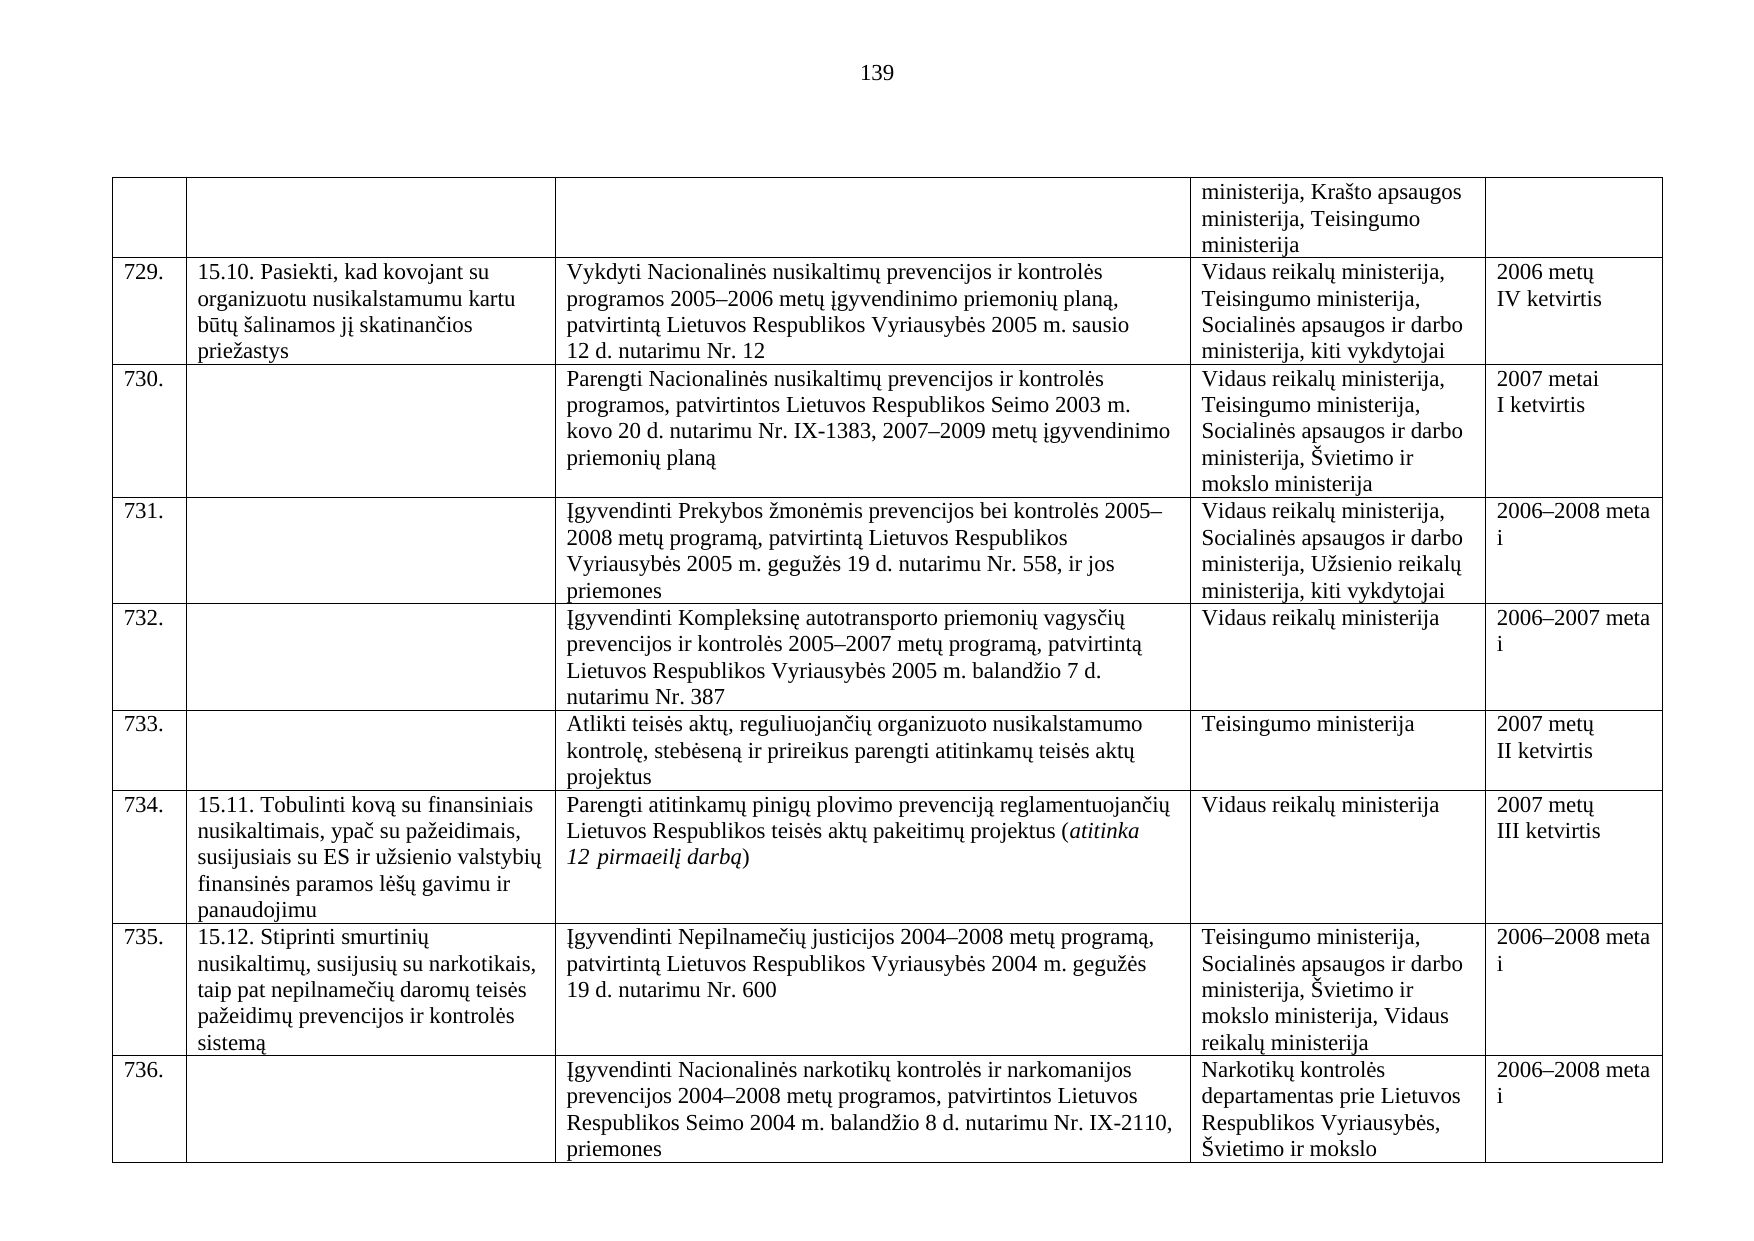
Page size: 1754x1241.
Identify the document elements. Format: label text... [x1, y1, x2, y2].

table_cell Įgyvendinti Prekybos žmonėmis prevencijos bei kontrolės 2005–2008 metų programą, patvirtintą Lietuvos Respublikos Vyriausybės 2005 m. gegužės 19 d. nutarimu Nr. 558, ir jos priemones [556, 498, 1190, 603]
table_cell Parengti atitinkamų pinigų plovimo prevenciją reglamentuojančių Lietuvos Respublikos teisės aktų pakeitimų projektus (atitinka 12 pirmaeilį darbą) [556, 791, 1190, 922]
table_cell [187, 498, 555, 603]
table_cell [113, 178, 186, 257]
table_cell 729. [113, 258, 186, 364]
table_cell [187, 711, 555, 789]
table_cell [556, 178, 1190, 257]
table_cell 2006 metų IV ketvirtis [1486, 258, 1662, 364]
table_cell 15.12. Stiprinti smurtinių nusikaltimų, susijusių su narkotikais, taip pat nepilnamečių daromų teisės pažeidimų prevencijos ir kontrolės sistemą [187, 924, 555, 1055]
table_cell 15.11. Tobulinti kovą su finansiniais nusikaltimais, ypač su pažeidimais, susijusiais su ES ir užsienio valstybių finansinės paramos lėšų gavimu ir panaudojimu [187, 791, 555, 922]
table_cell 731. [113, 498, 186, 603]
table_cell 730. [113, 365, 186, 497]
table_cell Vidaus reikalų ministerija [1191, 791, 1485, 922]
table_cell [187, 604, 555, 709]
table_cell ministerija, Krašto apsaugos ministerija, Teisingumo ministerija [1191, 178, 1485, 257]
table_cell 2007 metai I ketvirtis [1486, 365, 1662, 497]
table_cell 15.10. Pasiekti, kad kovojant su organizuotu nusikalstamumu kartu būtų šalinamos jį skatinančios priežastys [187, 258, 555, 364]
table_cell 2006–2008 metai [1486, 924, 1662, 1055]
table_cell Teisingumo ministerija, Socialinės apsaugos ir darbo ministerija, Švietimo ir mokslo ministerija, Vidaus reikalų ministerija [1191, 924, 1485, 1055]
table_cell [187, 365, 555, 497]
table_cell 736. [113, 1056, 186, 1162]
table_cell Vidaus reikalų ministerija [1191, 604, 1485, 709]
table_cell Parengti Nacionalinės nusikaltimų prevencijos ir kontrolės programos, patvirtintos Lietuvos Respublikos Seimo 2003 m. kovo 20 d. nutarimu Nr. IX-1383, 2007–2009 metų įgyvendinimo priemonių planą [556, 365, 1190, 497]
table_cell Įgyvendinti Nacionalinės narkotikų kontrolės ir narkomanijos prevencijos 2004–2008 metų programos, patvirtintos Lietuvos Respublikos Seimo 2004 m. balandžio 8 d. nutarimu Nr. IX-2110, priemones [556, 1056, 1190, 1162]
table_cell Įgyvendinti Nepilnamečių justicijos 2004–2008 metų programą, patvirtintą Lietuvos Respublikos Vyriausybės 2004 m. gegužės 19 d. nutarimu Nr. 600 [556, 924, 1190, 1055]
table_cell [187, 178, 555, 257]
table_cell 2007 metų III ketvirtis [1486, 791, 1662, 922]
table_cell Įgyvendinti Kompleksinę autotransporto priemonių vagysčių prevencijos ir kontrolės 2005–2007 metų programą, patvirtintą Lietuvos Respublikos Vyriausybės 2005 m. balandžio 7 d. nutarimu Nr. 387 [556, 604, 1190, 709]
table_cell Atlikti teisės aktų, reguliuojančių organizuoto nusikalstamumo kontrolę, stebėseną ir prireikus parengti atitinkamų teisės aktų projektus [556, 711, 1190, 789]
table_cell Vidaus reikalų ministerija, Teisingumo ministerija, Socialinės apsaugos ir darbo ministerija, Švietimo ir mokslo ministerija [1191, 365, 1485, 497]
table_cell 734. [113, 791, 186, 922]
table_cell Vidaus reikalų ministerija, Socialinės apsaugos ir darbo ministerija, Užsienio reikalų ministerija, kiti vykdytojai [1191, 498, 1485, 603]
table_cell 733. [113, 711, 186, 789]
table_cell 732. [113, 604, 186, 709]
table_cell Vidaus reikalų ministerija, Teisingumo ministerija, Socialinės apsaugos ir darbo ministerija, kiti vykdytojai [1191, 258, 1485, 364]
table_cell 2006–2007 metai [1486, 604, 1662, 709]
table_cell [187, 1056, 555, 1162]
table_cell Narkotikų kontrolės departamentas prie Lietuvos Respublikos Vyriausybės, Švietimo ir mokslo [1191, 1056, 1485, 1162]
table_cell 2006–2008 metai [1486, 498, 1662, 603]
table_cell Teisingumo ministerija [1191, 711, 1485, 789]
table_cell 2007 metų II ketvirtis [1486, 711, 1662, 789]
table_cell Vykdyti Nacionalinės nusikaltimų prevencijos ir kontrolės programos 2005–2006 metų įgyvendinimo priemonių planą, patvirtintą Lietuvos Respublikos Vyriausybės 2005 m. sausio 12 d. nutarimu Nr. 12 [556, 258, 1190, 364]
table_cell 735. [113, 924, 186, 1055]
table_cell 2006–2008 metai [1486, 1056, 1662, 1162]
table_cell [1486, 178, 1662, 257]
